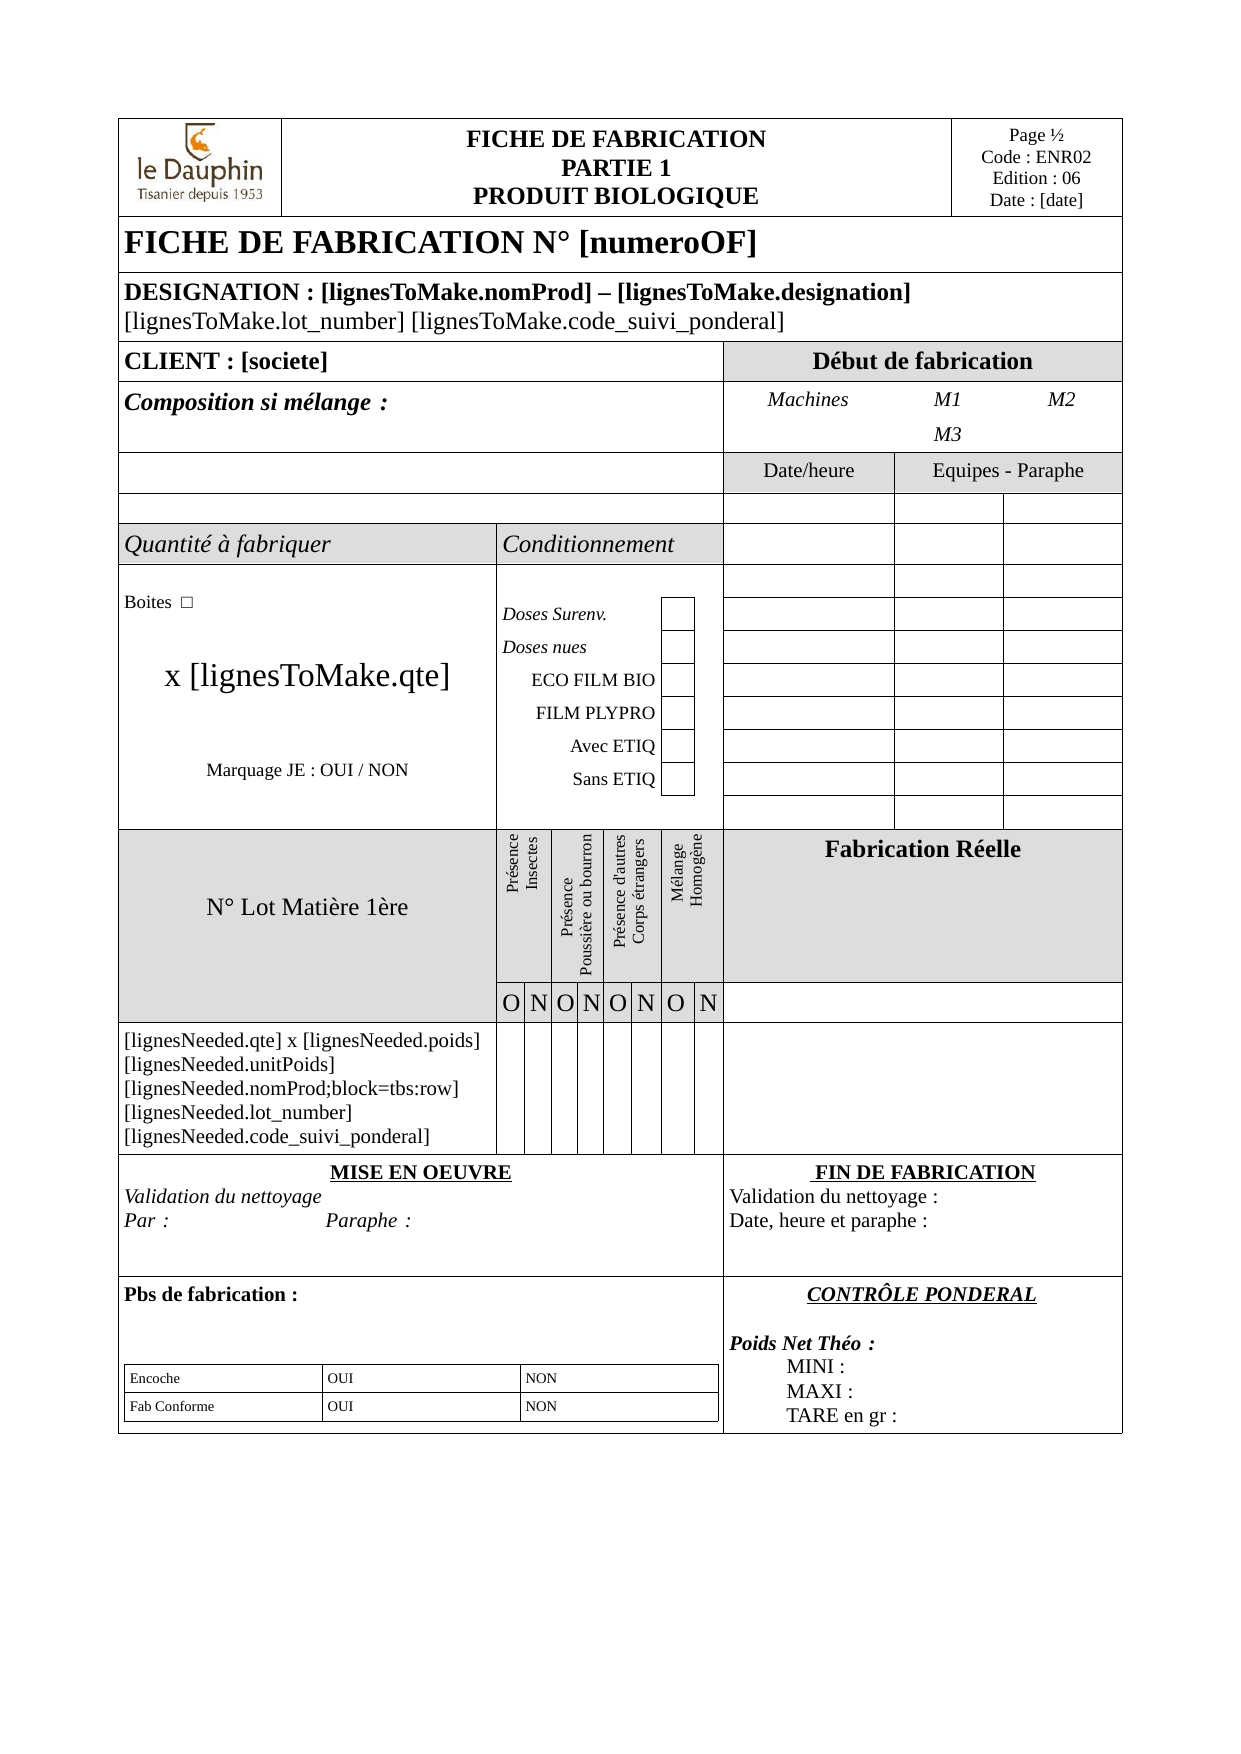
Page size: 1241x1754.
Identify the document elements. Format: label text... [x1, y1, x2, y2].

table_cell CLIENT : [societe] [119, 342, 723, 381]
table_cell [497, 565, 723, 597]
table_cell [1004, 730, 1122, 762]
table_cell [662, 664, 694, 696]
table_cell [632, 1023, 661, 1154]
table_cell [662, 763, 694, 795]
table_cell Date/heure [724, 453, 894, 492]
table_cell [1004, 664, 1122, 696]
table_cell Présence d'autres Corps étrangers [604, 830, 661, 982]
table_cell Pbs de fabrication : [119, 1277, 723, 1432]
table_cell [662, 697, 694, 729]
table_cell Fabrication Réelle [724, 830, 1122, 982]
table_header OUI [323, 1365, 520, 1392]
table_cell [695, 729, 723, 762]
table_header Encoche [125, 1365, 322, 1392]
table_cell FIN DE FABRICATION Validation du nettoyage : Date, heure et paraphe : [724, 1155, 1122, 1276]
table_cell Doses nues [497, 630, 661, 663]
table_cell [724, 664, 894, 696]
table_cell [552, 1023, 577, 1154]
table_cell ECO FILM BIO [497, 663, 661, 696]
table_cell N [632, 983, 661, 1022]
table_cell [724, 598, 894, 630]
table_cell [1004, 524, 1122, 563]
table_cell [695, 762, 723, 795]
table_cell [1004, 763, 1122, 795]
table_cell OUI [323, 1393, 520, 1421]
table_cell [695, 696, 723, 729]
table_cell [724, 697, 894, 729]
table_cell [695, 663, 723, 696]
table_cell [724, 494, 894, 523]
table_cell [662, 598, 694, 630]
table_cell [119, 453, 723, 492]
table_cell N [525, 983, 551, 1022]
table_cell Début de fabrication [724, 342, 1122, 381]
table_cell [662, 631, 694, 663]
table_cell [724, 730, 894, 762]
table_cell Sans ETIQ [497, 762, 661, 795]
table_cell M2 [1003, 382, 1122, 417]
table_cell [695, 630, 723, 663]
table_cell [119, 494, 723, 523]
table_cell MISE EN OEUVRE Validation du nettoyage Par : Paraphe : [119, 1155, 723, 1276]
table_cell Avec ETIQ [497, 729, 661, 762]
table_cell [895, 524, 1003, 563]
table_cell CONTRÔLE PONDERAL Poids Net Théo : MINI : MAXI : TARE en gr : [724, 1277, 1122, 1432]
table_cell Fab Conforme [125, 1393, 322, 1421]
table_cell [724, 631, 894, 663]
table_cell NON [521, 1393, 718, 1421]
table_cell [895, 697, 1003, 729]
table_cell [497, 795, 723, 828]
table_cell [662, 730, 694, 762]
table_cell [1004, 565, 1122, 597]
table_cell Boites □ x [lignesToMake.qte] Marquage JE : OUI / NON [119, 565, 496, 828]
table_cell Doses Surenv. [497, 597, 661, 630]
table_cell [724, 524, 894, 563]
table_cell Composition si mélange : [119, 382, 723, 452]
table_header FICHE DE FABRICATION N° [numeroOF] [119, 217, 1122, 272]
table_cell N [695, 983, 723, 1022]
table_cell [724, 796, 894, 828]
table_header NON [521, 1365, 718, 1392]
table_header FICHE DE FABRICATION PARTIE 1 PRODUIT BIOLOGIQUE [282, 119, 951, 216]
table_cell [1004, 598, 1122, 630]
table_cell [578, 1023, 603, 1154]
table_cell Mélange Homogène [662, 830, 723, 982]
table_cell [1004, 631, 1122, 663]
table_cell [895, 796, 1003, 828]
table_cell [497, 1023, 524, 1154]
table_cell Equipes - Paraphe [895, 453, 1122, 492]
table_cell O [497, 983, 524, 1022]
table_cell DESIGNATION : [lignesToMake.nomProd] – [lignesToMake.designation] [lignesToMake.lot_number] [lignesToMake.code_suivi_ponderal] [119, 273, 1122, 341]
table_cell [1004, 796, 1122, 828]
table_cell O [662, 983, 694, 1022]
table_header [119, 119, 281, 216]
table_cell [895, 598, 1003, 630]
table_cell [662, 1023, 694, 1154]
table_cell M3 [894, 417, 1003, 452]
table_cell N [578, 983, 603, 1022]
table_cell [1004, 494, 1122, 523]
table_cell Présence Insectes [497, 830, 551, 982]
table_cell Quantité à fabriquer [119, 524, 496, 563]
table_cell [895, 565, 1003, 597]
table_cell [895, 664, 1003, 696]
table_cell [895, 763, 1003, 795]
table_cell [895, 494, 1003, 523]
table_cell Machines [724, 382, 894, 452]
table_cell [724, 983, 1122, 1022]
table_cell [895, 631, 1003, 663]
picture [137, 123, 262, 202]
table_cell [724, 1023, 1122, 1154]
table_cell [695, 1023, 723, 1154]
table_cell FILM PLYPRO [497, 696, 661, 729]
table_cell Présence Poussière ou bourron [552, 830, 603, 982]
table_cell O [604, 983, 631, 1022]
table_cell [lignesNeeded.qte] x [lignesNeeded.poids] [lignesNeeded.unitPoids] [lignesNeeded.nomProd;block=tbs:row] [lignesNeeded.lot_number] [lignesNeeded.code_suivi_ponderal] [119, 1023, 496, 1154]
table_cell [1004, 697, 1122, 729]
table_cell [895, 730, 1003, 762]
table_cell [1003, 417, 1122, 452]
table_header Page ½ Code : ENR02 Edition : 06 Date : [date] [952, 119, 1122, 216]
table_cell Conditionnement [497, 524, 723, 563]
table_cell [724, 565, 894, 597]
table_cell O [552, 983, 577, 1022]
table_cell M1 [894, 382, 1003, 417]
table_cell [724, 763, 894, 795]
table_cell N° Lot Matière 1ère [119, 830, 496, 1022]
table_cell [604, 1023, 631, 1154]
table_cell [695, 597, 723, 630]
table_cell [525, 1023, 551, 1154]
